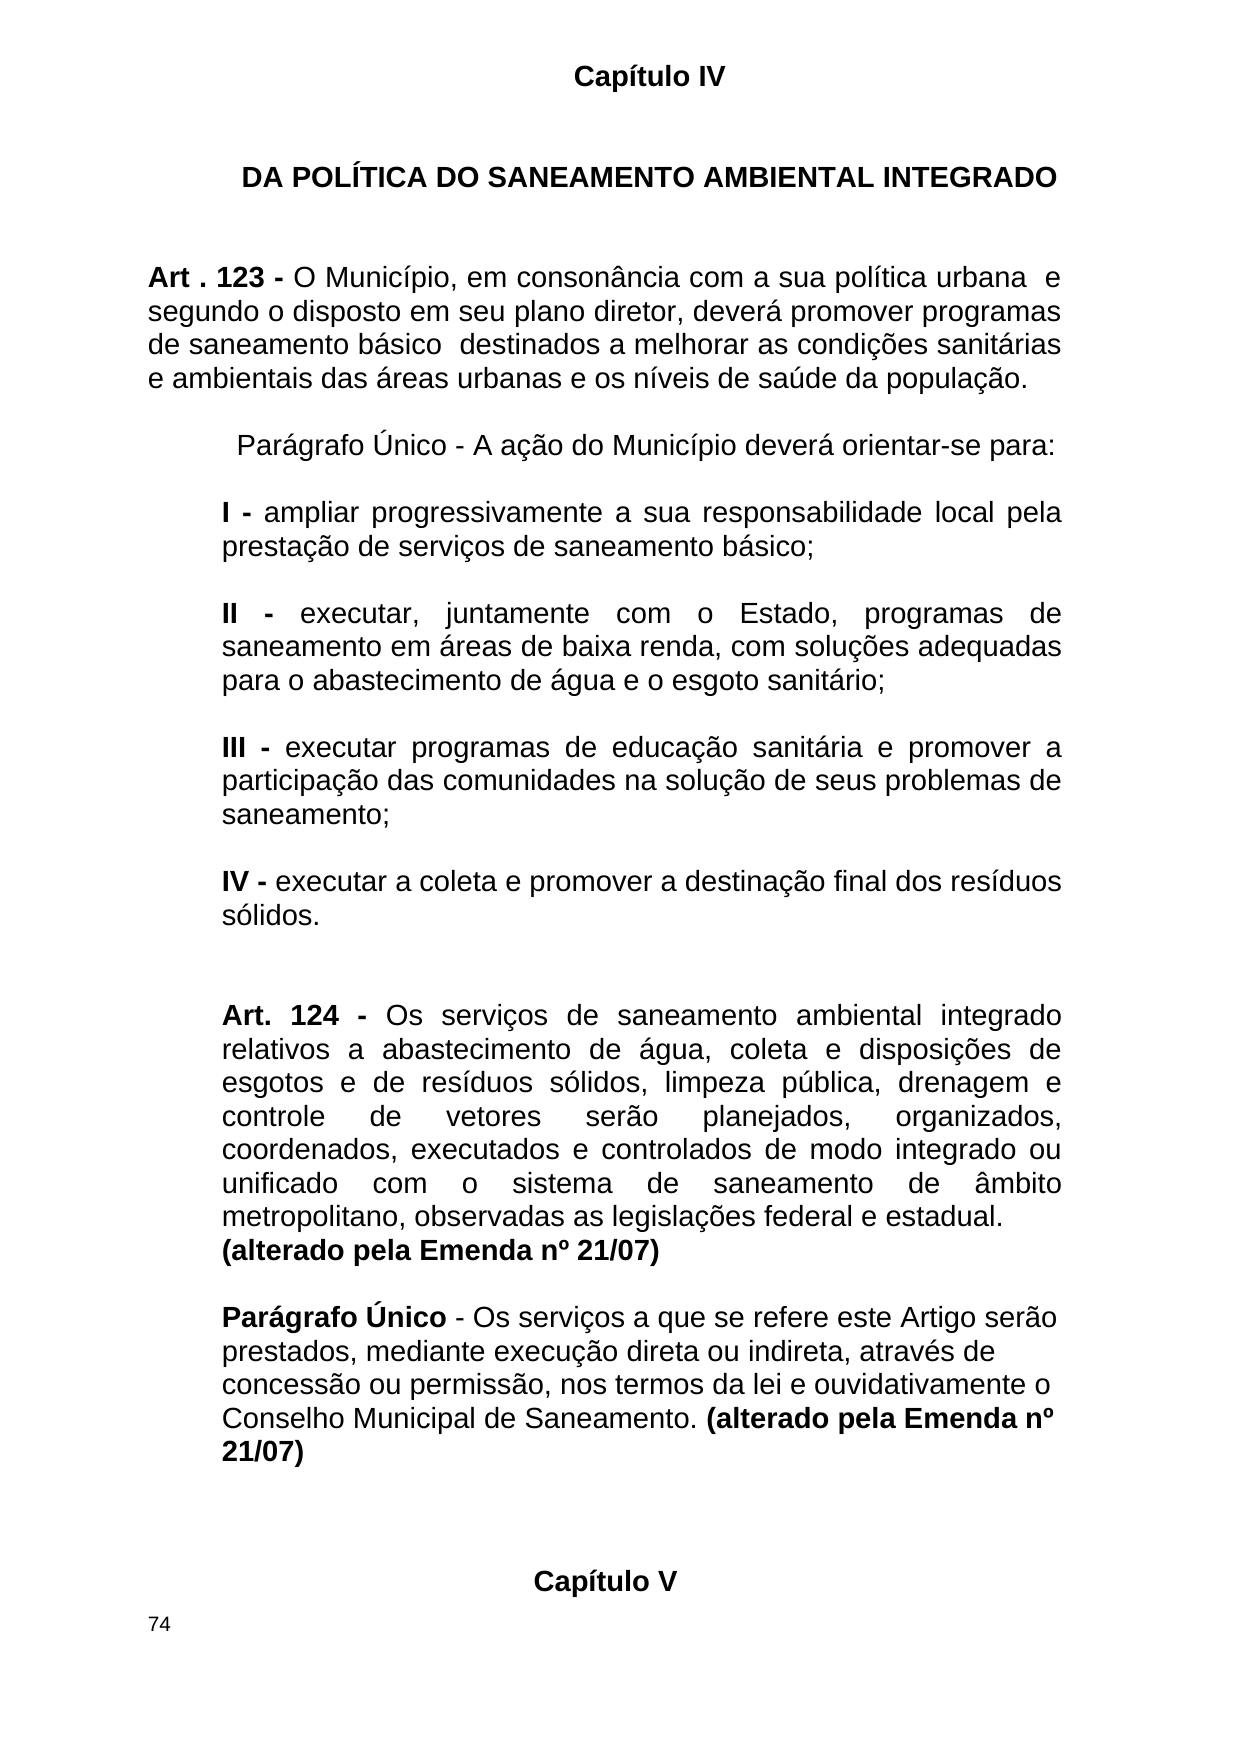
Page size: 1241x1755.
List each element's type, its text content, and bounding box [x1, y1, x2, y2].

text III - executar programas de educação sanitária e promover a participação das comunidades na solução de seus problemas de saneamento; [222, 730, 1063, 831]
text Art. 124 - Os serviços de saneamento ambiental integrado relativos a abastecimento de água, coleta e disposições de esgotos e de resíduos sólidos, limpeza pública, drenagem e controle de vetores serão planejados, organizados, coordenados, executados e controlados de modo integrado ou unificado com o sistema de saneamento de âmbito metropolitano, observadas as legislações federal e estadual. [222, 998, 1063, 1233]
text (alterado pela Emenda nº 21/07) Parágrafo Único - Os serviços a que se refere este Artigo serão prestados, mediante execução direta ou indireta, através de concessão ou permissão, nos termos da lei e ouvidativamente o Conselho Municipal de Saneamento. (alterado pela Emenda nº 21/07) [222, 1233, 1063, 1497]
text Capítulo V [148, 1564, 1063, 1597]
text Art . 123 - O Município, em consonância com a sua política urbana e segundo o disposto em seu plano diretor, deverá promover programas de saneamento básico destinados a melhorar as condições sanitárias e ambientais das áreas urbanas e os níveis de saúde da população. [148, 260, 1063, 394]
text DA POLÍTICA DO SANEAMENTO AMBIENTAL INTEGRADO [236, 160, 1063, 193]
text II - executar, juntamente com o Estado, programas de saneamento em áreas de baixa renda, com soluções adequadas para o abastecimento de água e o esgoto sanitário; [222, 596, 1063, 696]
text Parágrafo Único - A ação do Município deverá orientar-se para: [236, 428, 1063, 462]
text IV - executar a coleta e promover a destinação final dos resíduos sólidos. [222, 864, 1063, 931]
text I - ampliar progressivamente a sua responsabilidade local pela prestação de serviços de saneamento básico; [222, 495, 1063, 562]
text Capítulo IV [236, 59, 1063, 93]
